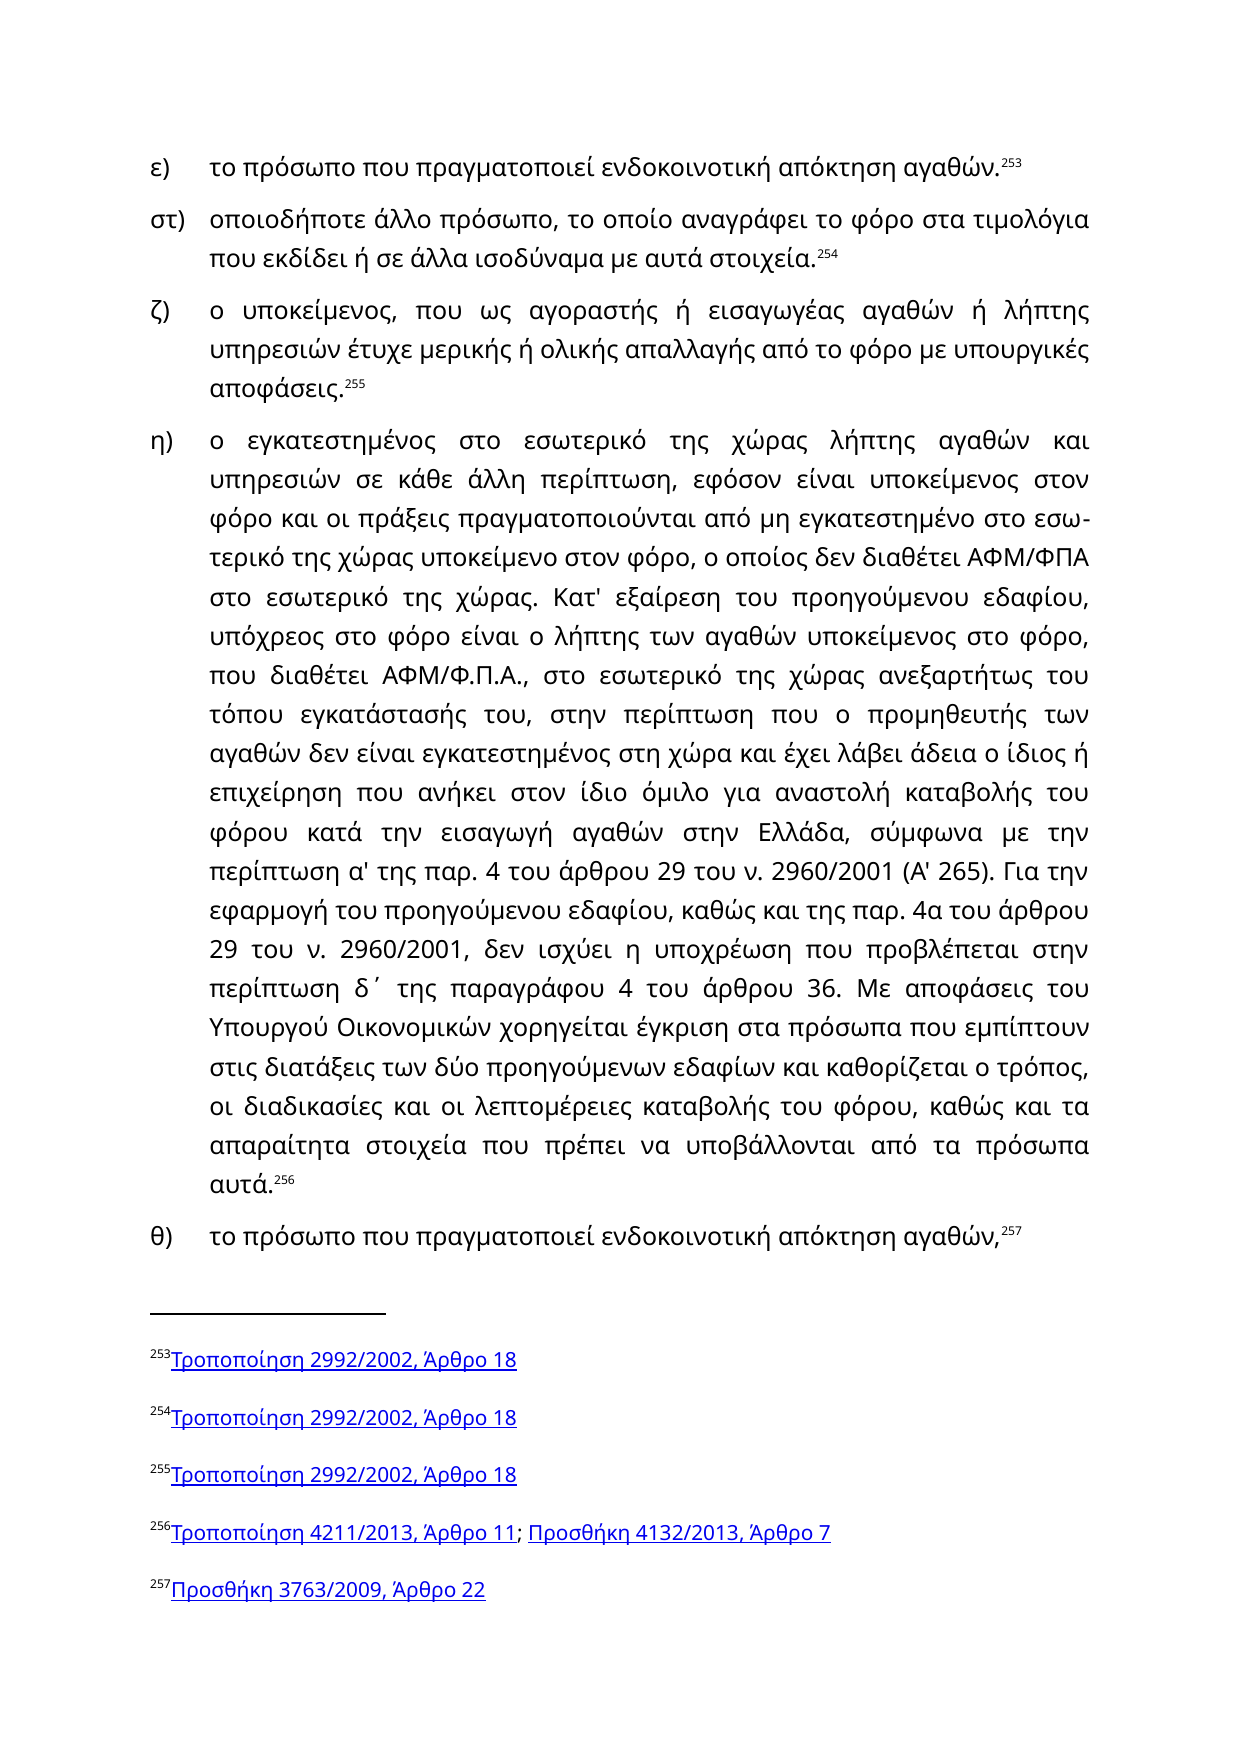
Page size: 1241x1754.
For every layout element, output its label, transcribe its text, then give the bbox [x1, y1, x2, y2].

list θ) το πρόσωπο που πραγματοποιεί ενδοκοινοτική απόκτηση αγαθών, [150, 1218, 1090, 1252]
list ζ) ο υποκείμενος, που ως αγοραστής ή εισαγωγέας αγαθών ή λήπτης υπηρεσιών έτυχε μερικής ή ολικής απαλλαγής από το φόρο με υπουργικές αποφάσεις. [150, 292, 1090, 405]
text Προσθήκη 3763/2009, Άρθρο 22 [150, 1576, 1090, 1604]
list ε) το πρόσωπο που πραγματοποιεί ενδοκοινοτική απόκτηση αγαθών. [150, 150, 1090, 184]
text Τροποποίηση 2992/2002, Άρθρο 18 [150, 1460, 1090, 1489]
text Τροποποίηση 4211/2013, Άρθρο 11; Προσθήκη 4132/2013, Άρθρο 7 [150, 1518, 1090, 1546]
text Τροποποίηση 2992/2002, Άρθρο 18 [150, 1403, 1090, 1431]
text Τροποποίηση 2992/2002, Άρθρο 18 [150, 1345, 1090, 1373]
list στ) οποιοδήποτε άλλο πρόσωπο, το οποίο αναγράφει το φόρο στα τιμολόγια που εκδίδει ή σε άλλα ισοδύναμα με αυτά στοιχεία. [150, 202, 1090, 275]
list η) ο εγκατεστημένος στο εσωτερικό της χώρας λήπτης αγαθών και υπηρεσιών σε κάθε άλλη περίπτωση, εφόσον είναι υποκείμενος στον φόρο και οι πράξεις πραγματοποιούνται από μη εγκατεστημένο στο εσω­τερικό της χώρας υποκείμενο στον φόρο, ο οποίος δεν διαθέτει ΑΦΜ/ΦΠΑ στο εσωτερικό της χώρας. Κατ' εξαίρεση του προηγούμενου εδαφίου, υπόχρεος στο φόρο είναι ο λήπτης των αγαθών υποκείμενος στο φόρο, που διαθέτει ΑΦΜ/Φ.Π.Α., στο εσωτερικό της χώρας ανεξαρτήτως του τόπου εγκατάστασής του, στην περίπτωση που ο προμηθευτής των αγαθών δεν είναι εγκατεστημένος στη χώρα και έχει λάβει άδεια ο ίδιος ή επιχείρηση που ανήκει στον ίδιο όμιλο για αναστολή καταβολής του φόρου κατά την εισαγωγή αγαθών στην Ελλάδα, σύμφωνα με την περίπτωση α' της παρ. 4 του άρθρου 29 του ν. 2960/2001 (Α' 265). Για την εφαρμογή του προηγούμενου εδαφίου, καθώς και της παρ. 4α του άρθρου 29 του ν. 2960/2001, δεν ισχύει η υποχρέωση που προβλέπεται στην περίπτωση δ΄ της παραγράφου 4 του άρθρου 36. Με αποφάσεις του Υπουργού Οικονομικών χορηγείται έγκριση στα πρόσωπα που εμπίπτουν στις διατάξεις των δύο προηγούμενων εδαφίων και καθορίζεται ο τρόπος, οι διαδικασίες και οι λεπτομέρειες καταβολής του φόρου, καθώς και τα απαραίτητα στοιχεία που πρέπει να υποβάλλονται από τα πρόσωπα αυτά. [150, 422, 1090, 1201]
